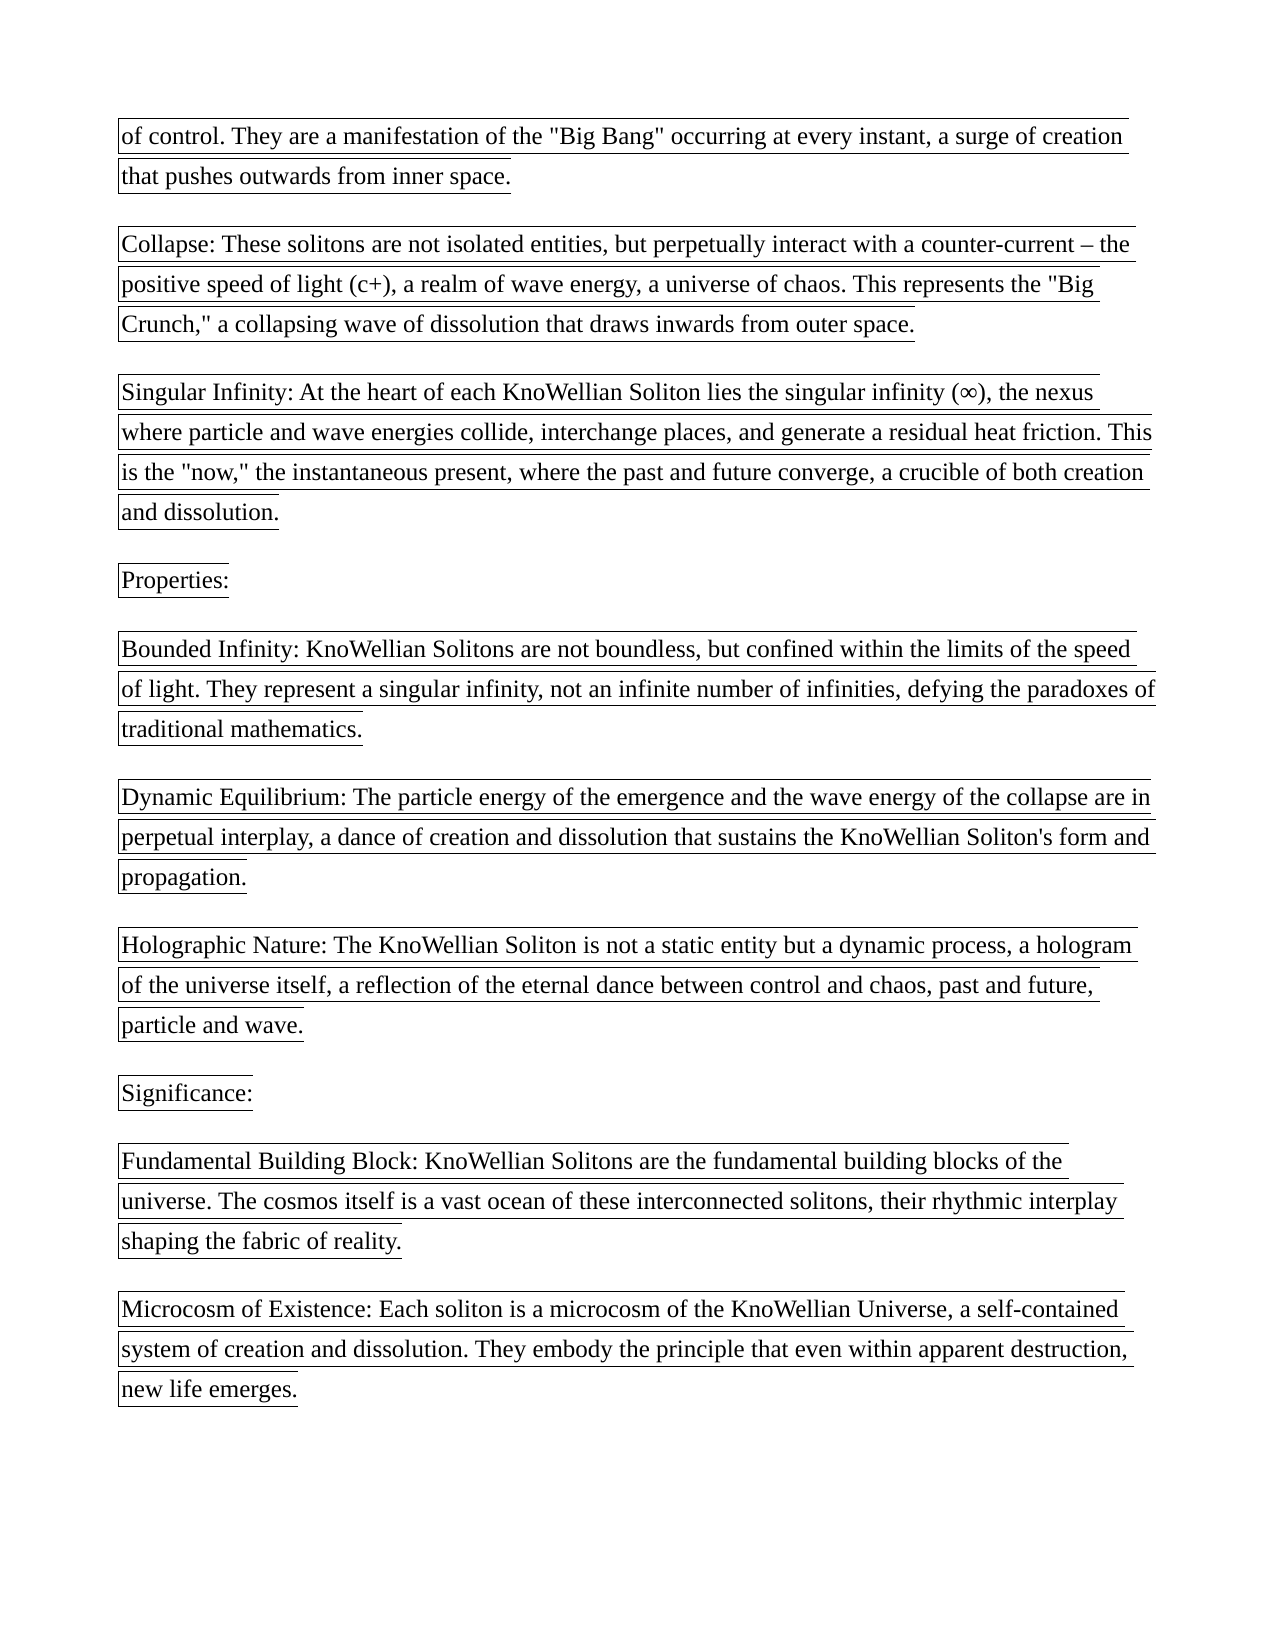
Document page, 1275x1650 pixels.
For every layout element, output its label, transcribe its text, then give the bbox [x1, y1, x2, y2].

text Microcosm of Existence: Each soliton is a microcosm of the KnoWellian Universe, a self-contained system of creation and dissolution. They embody the principle that even within apparent destruction, new life emerges. [118, 1291, 1157, 1406]
text Fundamental Building Block: KnoWellian Solitons are the fundamental building blocks of the universe. The cosmos itself is a vast ocean of these interconnected solitons, their rhythmic interplay shaping the fabric of reality. [118, 1143, 1157, 1258]
text Properties: [118, 562, 1157, 597]
text Dynamic Equilibrium: The particle energy of the emergence and the wave energy of the collapse are in perpetual interplay, a dance of creation and dissolution that sustains the KnoWellian Soliton's form and [118, 779, 1157, 853]
text Significance: [119, 1075, 1157, 1110]
text of control. They are a manifestation of the "Big Bang" occurring at every instant, a surge of creation that pushes outwards from inner space. [118, 118, 1157, 193]
text propagation. [118, 854, 1157, 893]
text Holographic Nature: The KnoWellian Soliton is not a static entity but a dynamic process, a hologram of the universe itself, a reflection of the eternal dance between control and chaos, past and future, particle and wave. [118, 927, 1157, 1042]
text Bounded Infinity: KnoWellian Solitons are not boundless, but confined within the limits of the speed of light. They represent a singular infinity, not an infinite number of infinities, defying the paradoxes of traditional mathematics. [118, 631, 1157, 745]
text Collapse: These solitons are not isolated entities, but perpetually interact with a counter-current – the positive speed of light (c+), a realm of wave energy, a universe of chaos. This represents the "Big Crunch," a collapsing wave of dissolution that draws inwards from outer space. [118, 226, 1157, 341]
text Singular Infinity: At the heart of each KnoWellian Soliton lies the singular infinity (∞), the nexus where particle and wave energies collide, interchange places, and generate a residual heat friction. This is the "now," the instantaneous present, where the past and future converge, a crucible of both creation and dissolution. [118, 374, 1157, 529]
